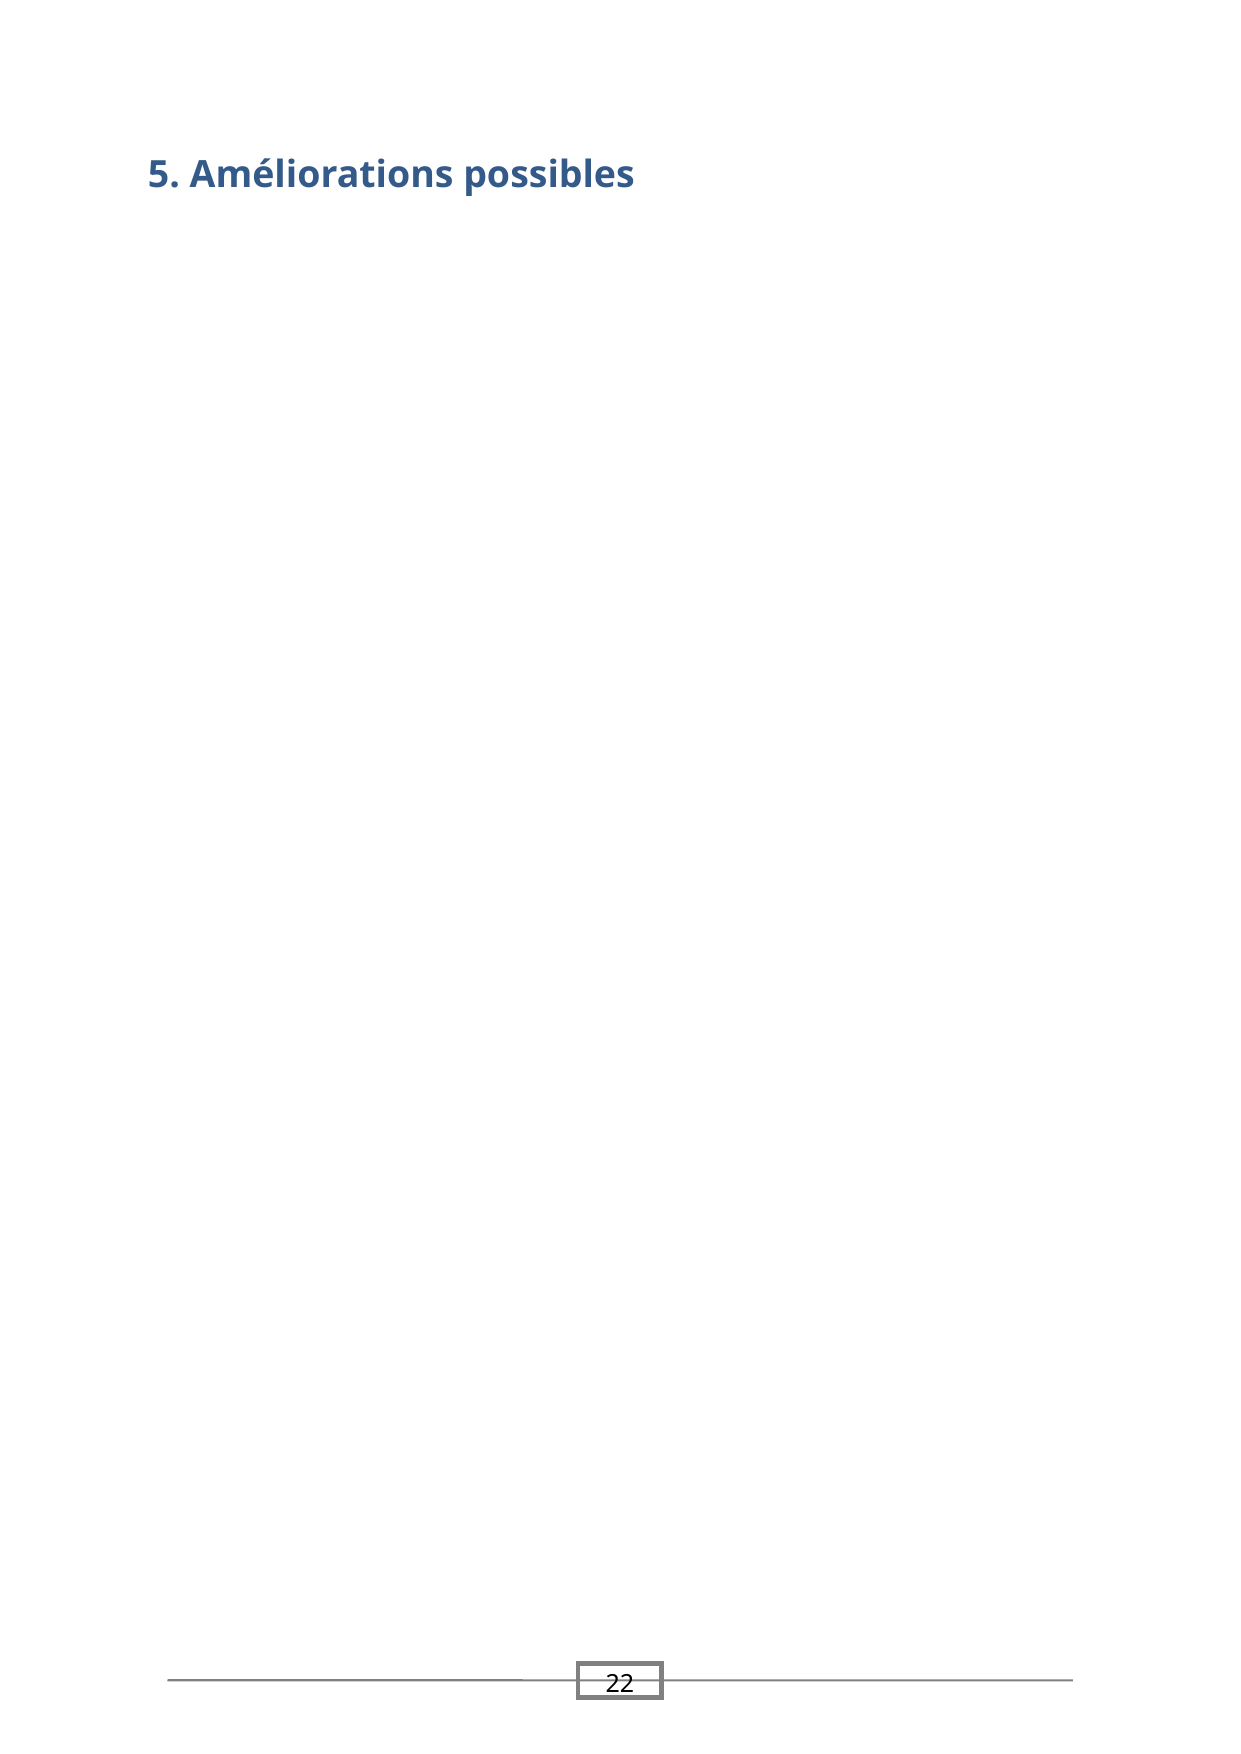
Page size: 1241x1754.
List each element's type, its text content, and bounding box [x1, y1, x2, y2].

subtitle 5. Améliorations possibles [148, 148, 1093, 199]
